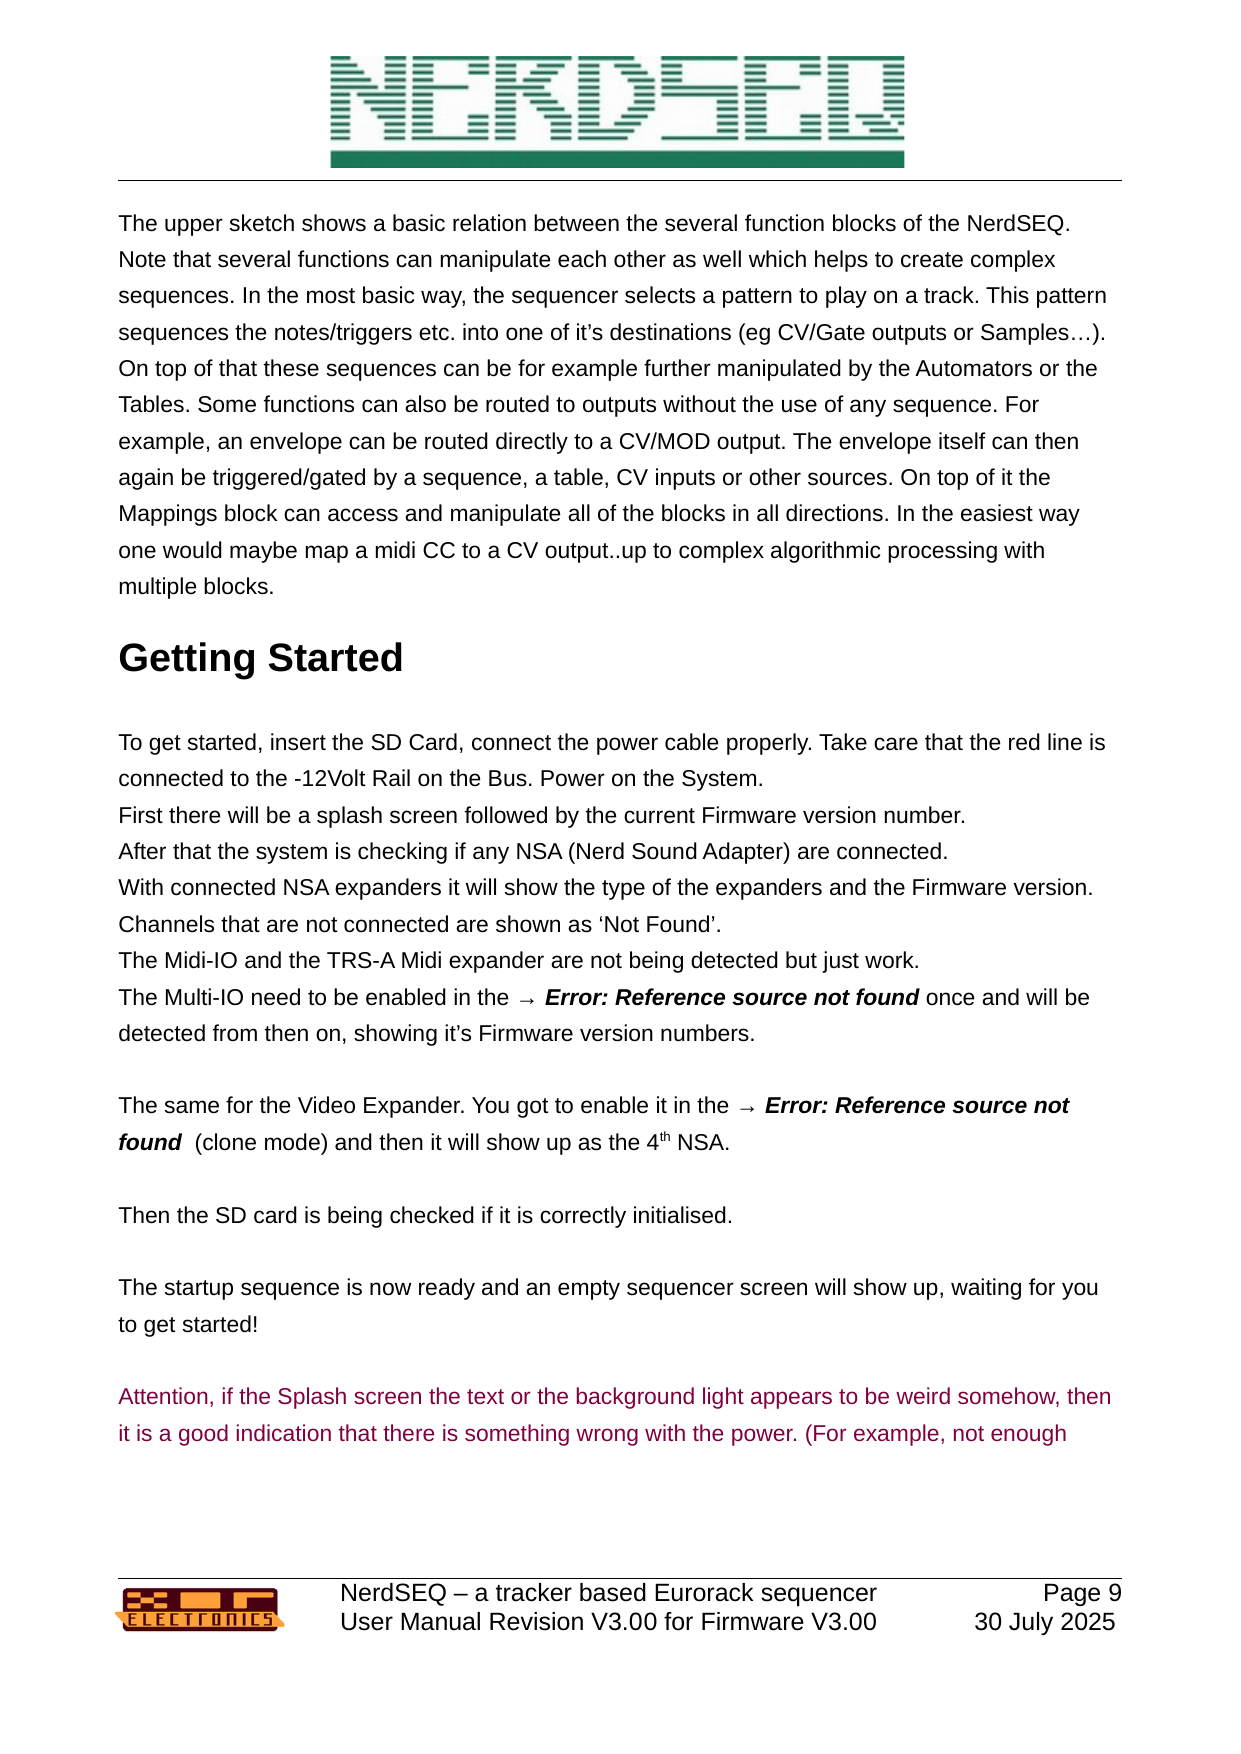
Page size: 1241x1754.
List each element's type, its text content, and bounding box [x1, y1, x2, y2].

text On top of that these sequences can be for example further manipulated by the Automators or the Tables. Some functions can also be routed to outputs without the use of any sequence. For example, an envelope can be routed directly to a CV/MOD output. The envelope itself can then again be triggered/gated by a sequence, a table, CV inputs or other sources. On top of it the Mappings block can access and manipulate all of the blocks in all directions. In the easiest way one would maybe map a midi CC to a CV output..up to complex algorithmic processing with multiple blocks. [118, 355, 1122, 599]
text Then the SD card is being checked if it is correctly initialised. [118, 1202, 1122, 1228]
text The Midi-IO and the TRS-A Midi expander are not being detected but just work. [118, 947, 1122, 973]
picture [330, 56, 905, 168]
text Attention, if the Splash screen the text or the background light appears to be weird somehow, then it is a good indication that there is something wrong with the power. (For example, not enough [118, 1383, 1122, 1446]
text After that the system is checking if any NSA (Nerd Sound Adapter) are connected. [118, 838, 1122, 864]
picture [115, 1584, 285, 1634]
text The same for the Video Expander. You got to enable it in the → Error: Reference source not found (clone mode) and then it will show up as the 4th NSA. [118, 1092, 1122, 1155]
subtitle Getting Started [118, 634, 1122, 680]
text The startup sequence is now ready and an empty sequencer screen will show up, waiting for you to get started! [118, 1274, 1122, 1337]
text First there will be a splash screen followed by the current Firmware version number. [118, 802, 1122, 828]
text Note that several functions can manipulate each other as well which helps to create complex sequences. In the most basic way, the sequencer selects a pattern to play on a track. This pattern sequences the notes/triggers etc. into one of it’s destinations (eg CV/Gate outputs or Samples…). [118, 246, 1122, 345]
text The Multi-IO need to be enabled in the → Error: Reference source not found once and will be detected from then on, showing it’s Firmware version numbers. [118, 983, 1122, 1046]
text To get started, insert the SD Card, connect the power cable properly. Take care that the red line is connected to the -12Volt Rail on the Bus. Power on the System. [118, 729, 1122, 792]
text With connected NSA expanders it will show the type of the expanders and the Firmware version. Channels that are not connected are shown as ‘Not Found’. [118, 874, 1122, 937]
text The upper sketch shows a basic relation between the several function blocks of the NerdSEQ. [118, 209, 1122, 236]
